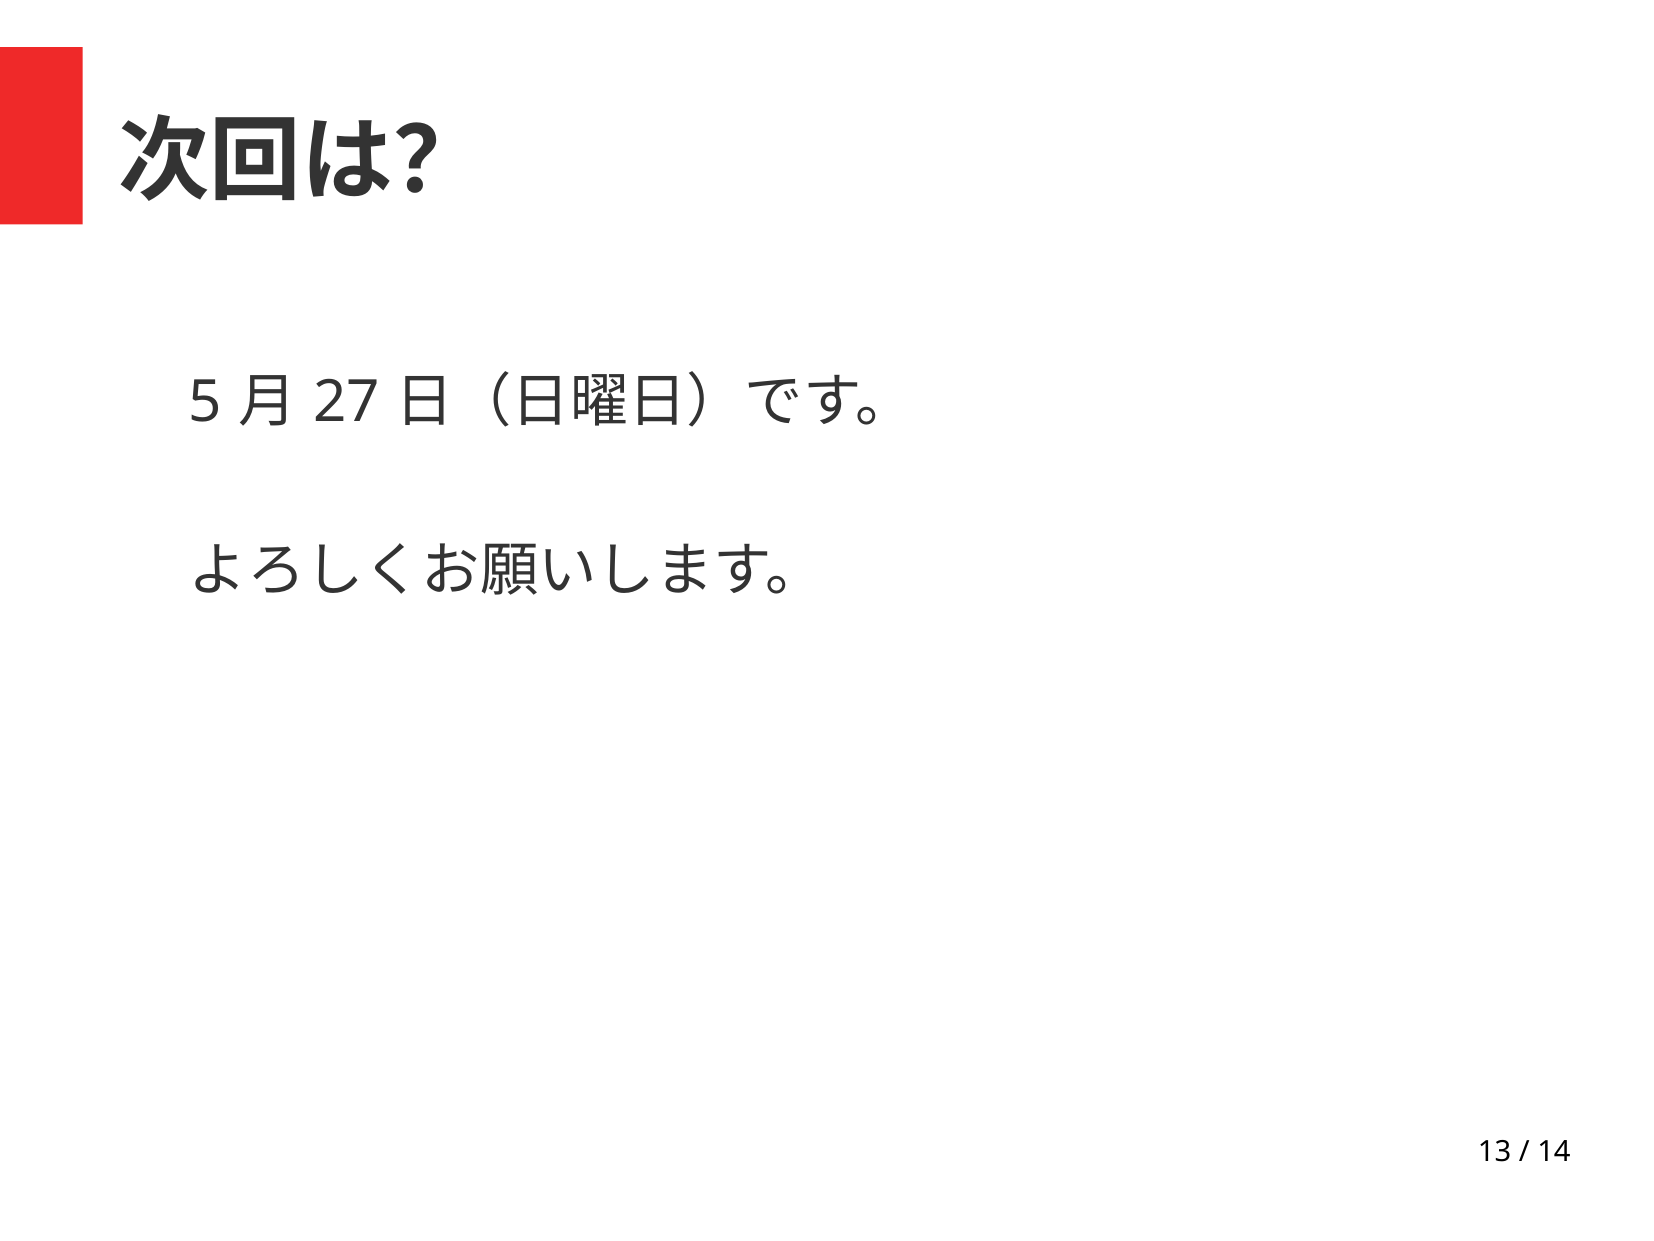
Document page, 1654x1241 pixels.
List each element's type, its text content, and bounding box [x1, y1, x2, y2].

title 次回は？ [118, 49, 1571, 257]
list 5月27日（日曜日）です。 よろしくお願いします。 [118, 354, 1536, 1074]
